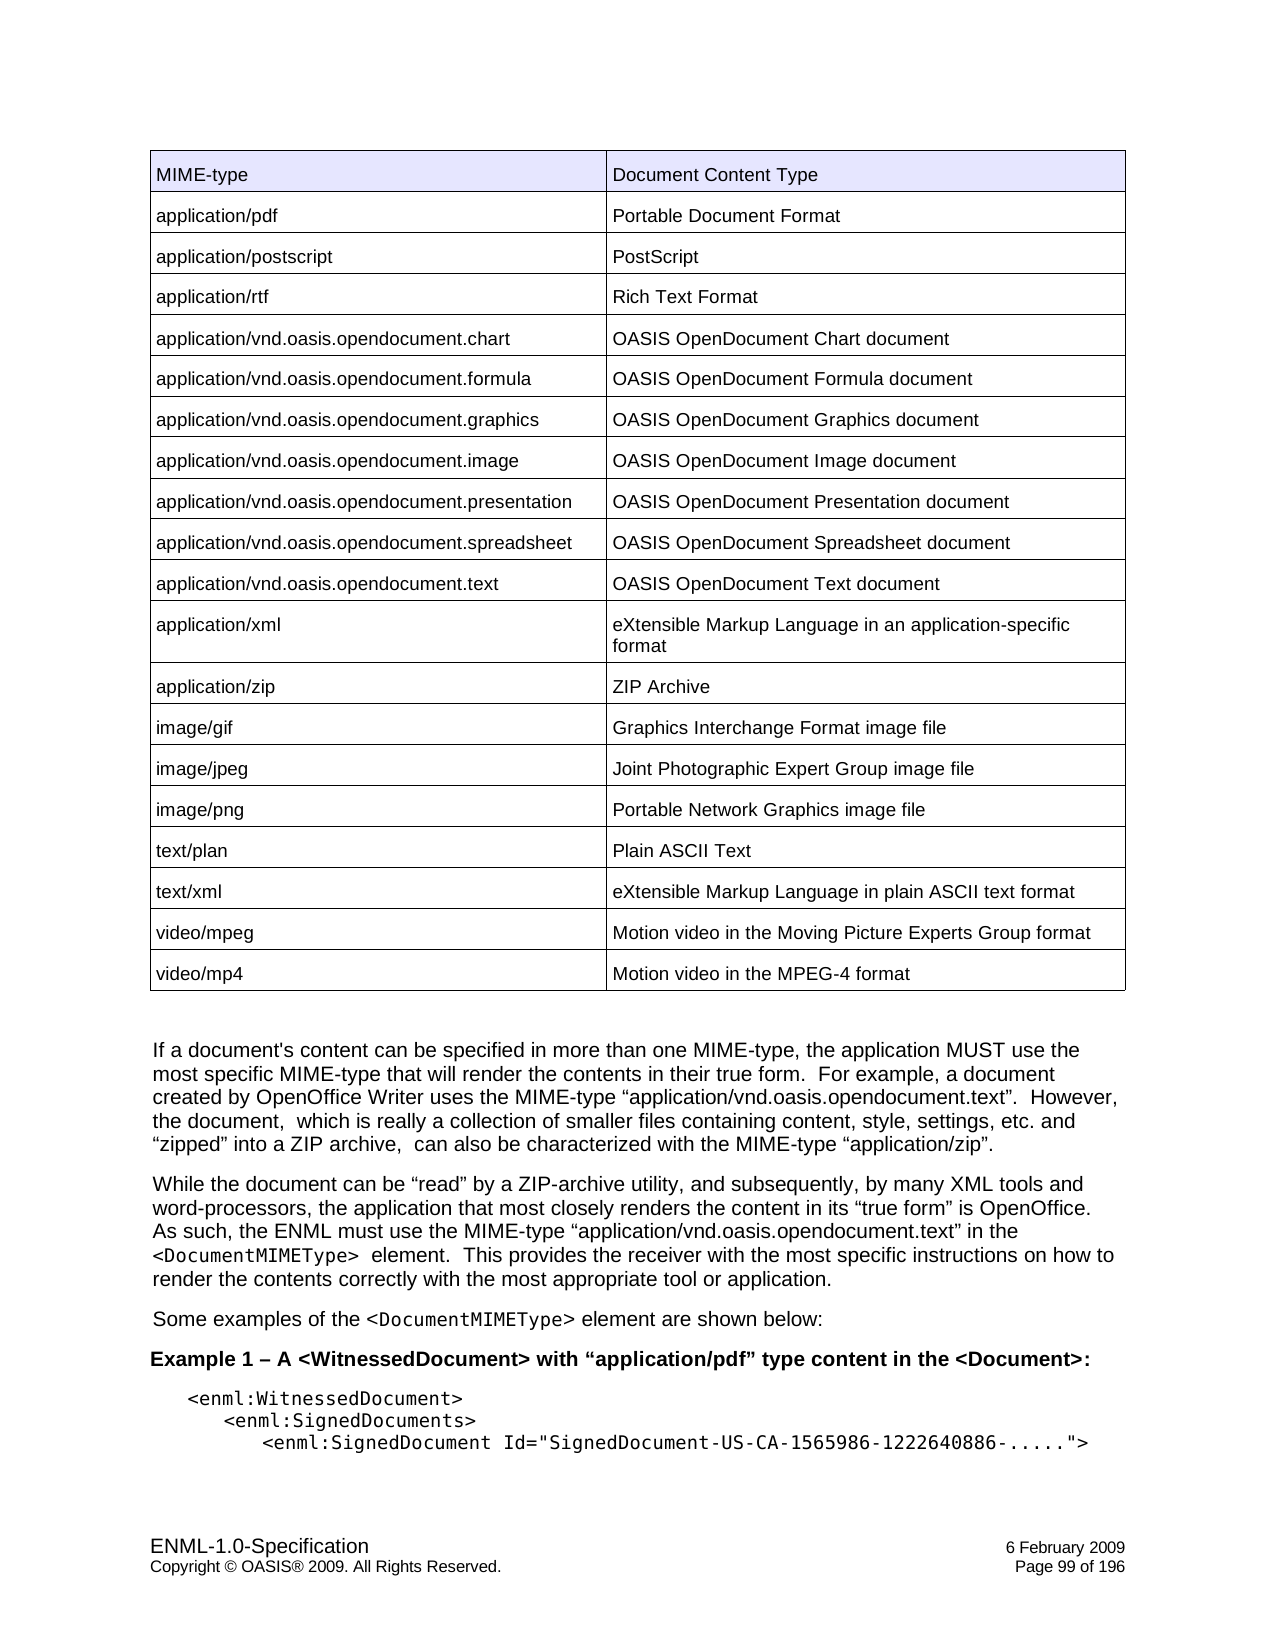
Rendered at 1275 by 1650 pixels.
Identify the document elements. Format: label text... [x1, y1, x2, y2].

table_header Document Content Type [607, 151, 1125, 191]
table_cell application/vnd.oasis.opendocument.text [151, 560, 606, 600]
table_cell application/vnd.oasis.opendocument.image [151, 437, 606, 478]
table_cell application/vnd.oasis.opendocument.graphics [151, 397, 606, 436]
table_cell ZIP Archive [607, 663, 1125, 703]
table_cell OASIS OpenDocument Graphics document [607, 397, 1125, 436]
table_cell video/mp4 [151, 950, 606, 990]
table_cell image/gif [151, 704, 606, 744]
table_cell application/vnd.oasis.opendocument.spreadsheet [151, 519, 606, 559]
table_cell application/vnd.oasis.opendocument.presentation [151, 479, 606, 518]
table_cell application/xml [151, 601, 606, 662]
table_cell application/zip [151, 663, 606, 703]
table_cell Portable Network Graphics image file [607, 786, 1125, 826]
table_cell application/pdf [151, 192, 606, 232]
text If a document's content can be specified in more than one MIME-type, the application MUST use the most specific MIME-type that will render the contents in their true form. For example, a document created by OpenOffice Writer uses the MIME-type “application/vnd.oasis.opendocument.text”. However, the document, which is really a collection of smaller files containing content, style, settings, etc. and “zipped” into a ZIP archive, can also be characterized with the MIME-type “application/zip”. [152, 1038, 1125, 1156]
table_cell OASIS OpenDocument Text document [607, 560, 1125, 600]
table_cell Rich Text Format [607, 274, 1125, 314]
table_cell Portable Document Format [607, 192, 1125, 232]
table_cell application/rtf [151, 274, 606, 314]
text Example 1 – A <WitnessedDocument> with “application/pdf” type content in the <Document>: [150, 1347, 1125, 1371]
table_cell Motion video in the MPEG-4 format [607, 950, 1125, 990]
table_cell OASIS OpenDocument Image document [607, 437, 1125, 478]
text <enml:WitnessedDocument> <enml:SignedDocuments> <enml:SignedDocument Id="SignedDocument-US-CA-1565986-1222640886-....."> [187, 1388, 1125, 1453]
text Some examples of the <DocumentMIMEType> element are shown below: [152, 1307, 1125, 1331]
table_cell application/vnd.oasis.opendocument.chart [151, 315, 606, 355]
table_cell text/plan [151, 827, 606, 867]
table_cell video/mpeg [151, 909, 606, 949]
table_cell Joint Photographic Expert Group image file [607, 745, 1125, 785]
table_cell Graphics Interchange Format image file [607, 704, 1125, 744]
table_header MIME-type [151, 151, 606, 191]
table_cell Motion video in the Moving Picture Experts Group format [607, 909, 1125, 949]
table_cell OASIS OpenDocument Chart document [607, 315, 1125, 355]
table_cell text/xml [151, 868, 606, 908]
table_cell application/vnd.oasis.opendocument.formula [151, 356, 606, 396]
table_cell OASIS OpenDocument Spreadsheet document [607, 519, 1125, 559]
table_cell PostScript [607, 233, 1125, 273]
table_cell Plain ASCII Text [607, 827, 1125, 867]
table_cell eXtensible Markup Language in an application-specific format [607, 601, 1125, 662]
table_cell eXtensible Markup Language in plain ASCII text format [607, 868, 1125, 908]
table_cell OASIS OpenDocument Presentation document [607, 479, 1125, 518]
table_cell OASIS OpenDocument Formula document [607, 356, 1125, 396]
table_cell image/png [151, 786, 606, 826]
text While the document can be “read” by a ZIP-archive utility, and subsequently, by many XML tools and word-processors, the application that most closely renders the content in its “true form” is OpenOffice. As such, the ENML must use the MIME-type “application/vnd.oasis.opendocument.text” in the <DocumentMIMEType> element. This provides the receiver with the most specific instructions on how to render the contents correctly with the most appropriate tool or application. [152, 1173, 1125, 1291]
table_cell application/postscript [151, 233, 606, 273]
table_cell image/jpeg [151, 745, 606, 785]
